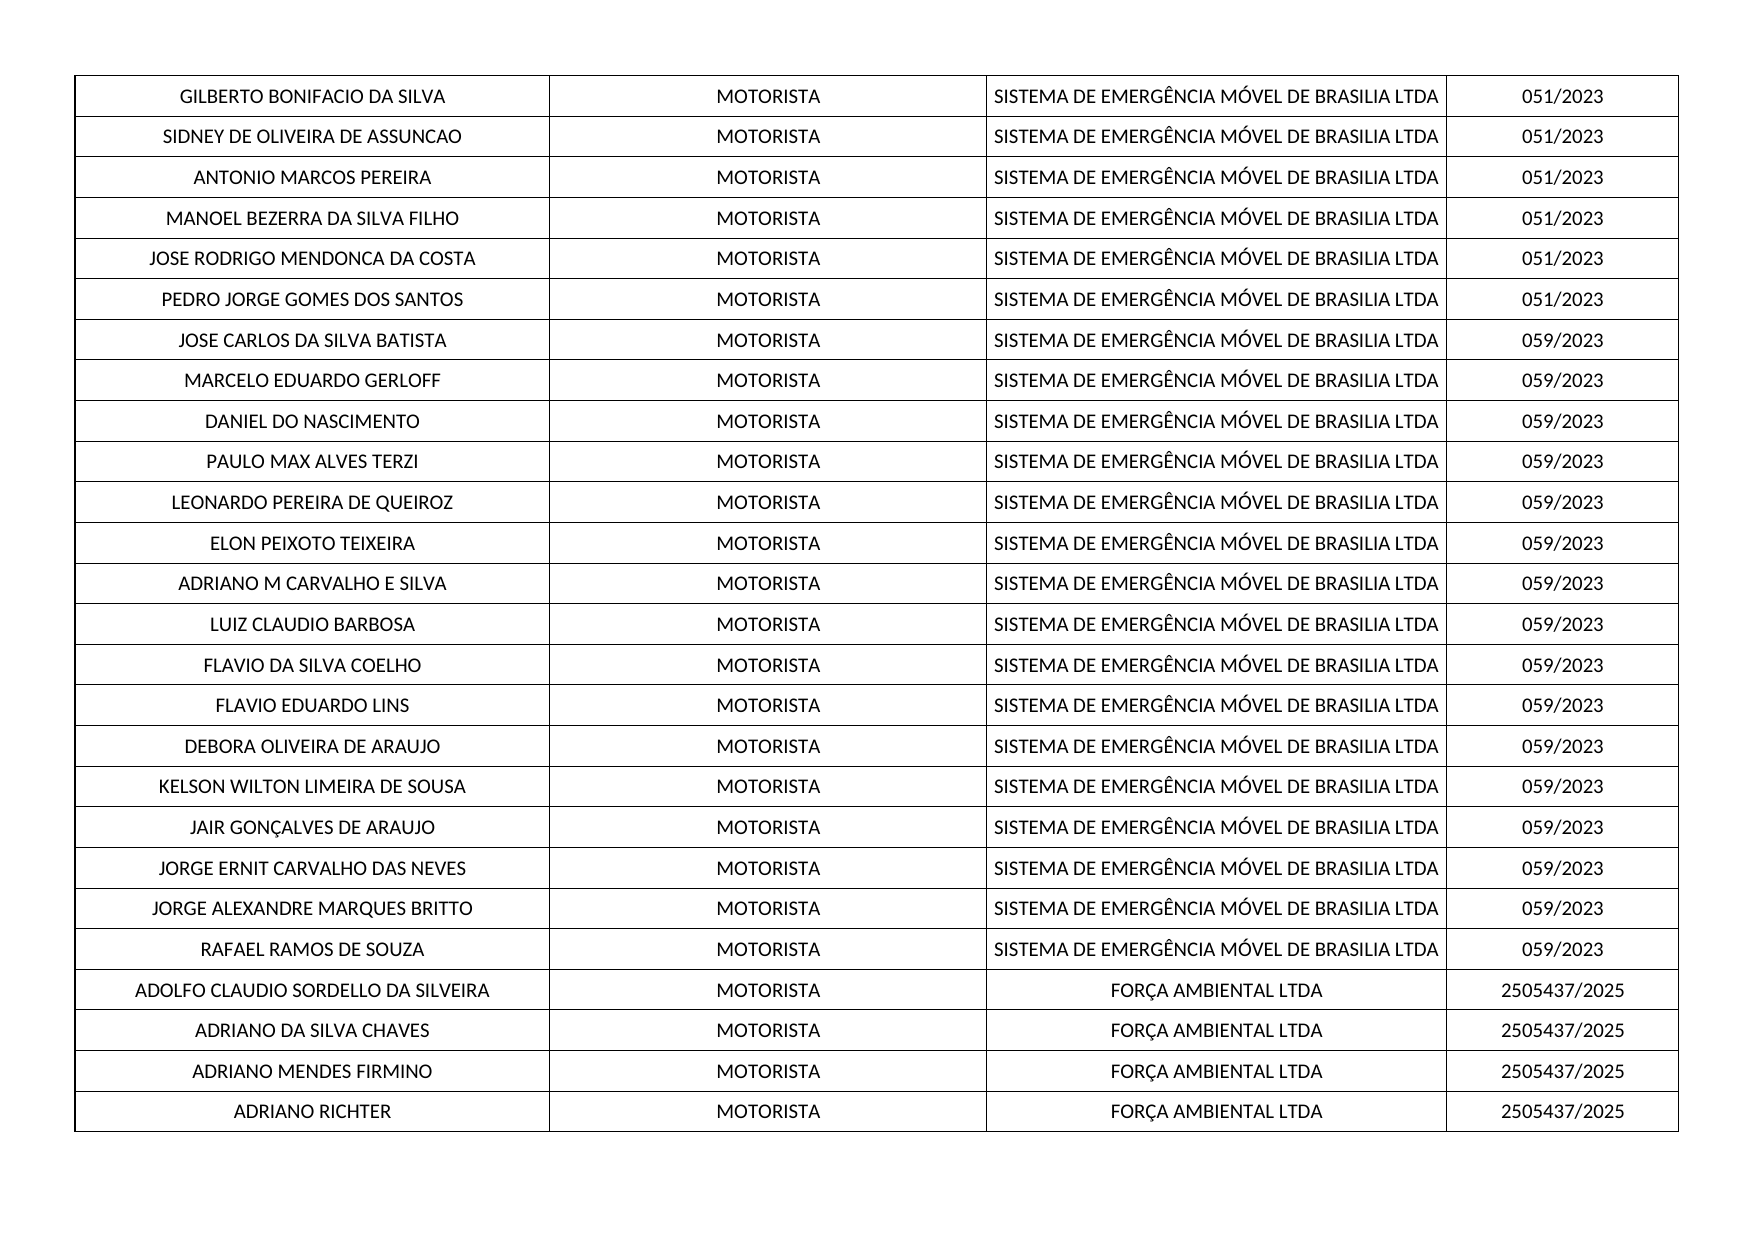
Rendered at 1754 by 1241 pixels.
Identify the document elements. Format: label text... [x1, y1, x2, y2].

table_cell MOTORISTA [550, 767, 986, 806]
table_cell MOTORISTA [550, 970, 986, 1009]
table_cell MOTORISTA [550, 645, 986, 684]
table_cell 051/2023 [1447, 157, 1678, 197]
table_cell 059/2023 [1447, 929, 1678, 969]
table_cell 051/2023 [1447, 76, 1678, 116]
table_cell JORGE ERNIT CARVALHO DAS NEVES [76, 848, 549, 887]
table_cell MOTORISTA [550, 848, 986, 887]
table_cell SISTEMA DE EMERGÊNCIA MÓVEL DE BRASILIA LTDA [987, 401, 1446, 441]
table_cell FORÇA AMBIENTAL LTDA [987, 1010, 1446, 1050]
table_cell 059/2023 [1447, 564, 1678, 603]
table_cell ADOLFO CLAUDIO SORDELLO DA SILVEIRA [76, 970, 549, 1009]
table_cell MOTORISTA [550, 1051, 986, 1091]
table_cell 051/2023 [1447, 198, 1678, 237]
table_cell ADRIANO RICHTER [76, 1092, 549, 1131]
table_cell SISTEMA DE EMERGÊNCIA MÓVEL DE BRASILIA LTDA [987, 645, 1446, 684]
table_cell MOTORISTA [550, 726, 986, 766]
table_cell SISTEMA DE EMERGÊNCIA MÓVEL DE BRASILIA LTDA [987, 360, 1446, 400]
table_cell SISTEMA DE EMERGÊNCIA MÓVEL DE BRASILIA LTDA [987, 564, 1446, 603]
table_cell ADRIANO M CARVALHO E SILVA [76, 564, 549, 603]
table_cell 2505437/2025 [1447, 970, 1678, 1009]
table_cell MOTORISTA [550, 889, 986, 928]
table_cell 059/2023 [1447, 320, 1678, 359]
table_cell SISTEMA DE EMERGÊNCIA MÓVEL DE BRASILIA LTDA [987, 889, 1446, 928]
table_cell MOTORISTA [550, 157, 986, 197]
table_cell MOTORISTA [550, 1092, 986, 1131]
table_cell 051/2023 [1447, 239, 1678, 278]
table_cell DANIEL DO NASCIMENTO [76, 401, 549, 441]
table_cell 059/2023 [1447, 401, 1678, 441]
table_cell SISTEMA DE EMERGÊNCIA MÓVEL DE BRASILIA LTDA [987, 279, 1446, 319]
table_cell GILBERTO BONIFACIO DA SILVA [76, 76, 549, 116]
table_cell 059/2023 [1447, 645, 1678, 684]
table_cell FORÇA AMBIENTAL LTDA [987, 970, 1446, 1009]
table_cell SISTEMA DE EMERGÊNCIA MÓVEL DE BRASILIA LTDA [987, 848, 1446, 887]
table_cell SISTEMA DE EMERGÊNCIA MÓVEL DE BRASILIA LTDA [987, 726, 1446, 766]
table_cell PEDRO JORGE GOMES DOS SANTOS [76, 279, 549, 319]
table_cell MOTORISTA [550, 523, 986, 562]
table_cell MARCELO EDUARDO GERLOFF [76, 360, 549, 400]
table_cell ELON PEIXOTO TEIXEIRA [76, 523, 549, 562]
table_cell MOTORISTA [550, 482, 986, 522]
table_cell FLAVIO DA SILVA COELHO [76, 645, 549, 684]
table_cell JOSE CARLOS DA SILVA BATISTA [76, 320, 549, 359]
table_cell MOTORISTA [550, 279, 986, 319]
table_cell ANTONIO MARCOS PEREIRA [76, 157, 549, 197]
table_cell PAULO MAX ALVES TERZI [76, 442, 549, 481]
table_cell MOTORISTA [550, 685, 986, 725]
table_cell MANOEL BEZERRA DA SILVA FILHO [76, 198, 549, 237]
table_cell KELSON WILTON LIMEIRA DE SOUSA [76, 767, 549, 806]
table_cell SISTEMA DE EMERGÊNCIA MÓVEL DE BRASILIA LTDA [987, 442, 1446, 481]
table_cell SISTEMA DE EMERGÊNCIA MÓVEL DE BRASILIA LTDA [987, 117, 1446, 156]
table_cell SISTEMA DE EMERGÊNCIA MÓVEL DE BRASILIA LTDA [987, 157, 1446, 197]
table_cell SISTEMA DE EMERGÊNCIA MÓVEL DE BRASILIA LTDA [987, 523, 1446, 562]
table_cell LUIZ CLAUDIO BARBOSA [76, 604, 549, 644]
table_cell MOTORISTA [550, 442, 986, 481]
table_cell 2505437/2025 [1447, 1051, 1678, 1091]
table_cell 051/2023 [1447, 117, 1678, 156]
table_cell JOSE RODRIGO MENDONCA DA COSTA [76, 239, 549, 278]
table_cell ADRIANO MENDES FIRMINO [76, 1051, 549, 1091]
table_cell 059/2023 [1447, 442, 1678, 481]
table_cell 2505437/2025 [1447, 1010, 1678, 1050]
table_cell SISTEMA DE EMERGÊNCIA MÓVEL DE BRASILIA LTDA [987, 76, 1446, 116]
table_cell SISTEMA DE EMERGÊNCIA MÓVEL DE BRASILIA LTDA [987, 604, 1446, 644]
table_cell MOTORISTA [550, 360, 986, 400]
table_cell 059/2023 [1447, 889, 1678, 928]
table_cell FORÇA AMBIENTAL LTDA [987, 1092, 1446, 1131]
table_cell 059/2023 [1447, 482, 1678, 522]
table_cell MOTORISTA [550, 807, 986, 847]
table_cell SISTEMA DE EMERGÊNCIA MÓVEL DE BRASILIA LTDA [987, 482, 1446, 522]
table_cell MOTORISTA [550, 401, 986, 441]
table_cell ADRIANO DA SILVA CHAVES [76, 1010, 549, 1050]
table_cell SISTEMA DE EMERGÊNCIA MÓVEL DE BRASILIA LTDA [987, 807, 1446, 847]
table_cell MOTORISTA [550, 198, 986, 237]
table_cell 059/2023 [1447, 360, 1678, 400]
table_cell MOTORISTA [550, 564, 986, 603]
table_cell DEBORA OLIVEIRA DE ARAUJO [76, 726, 549, 766]
table_cell SISTEMA DE EMERGÊNCIA MÓVEL DE BRASILIA LTDA [987, 198, 1446, 237]
table_cell 059/2023 [1447, 604, 1678, 644]
table_cell 051/2023 [1447, 279, 1678, 319]
table_cell MOTORISTA [550, 239, 986, 278]
table_cell LEONARDO PEREIRA DE QUEIROZ [76, 482, 549, 522]
table_cell MOTORISTA [550, 1010, 986, 1050]
table_cell SISTEMA DE EMERGÊNCIA MÓVEL DE BRASILIA LTDA [987, 239, 1446, 278]
table_cell 059/2023 [1447, 767, 1678, 806]
table_cell MOTORISTA [550, 117, 986, 156]
table_cell JAIR GONÇALVES DE ARAUJO [76, 807, 549, 847]
table_cell MOTORISTA [550, 929, 986, 969]
table_cell 059/2023 [1447, 523, 1678, 562]
table_cell SISTEMA DE EMERGÊNCIA MÓVEL DE BRASILIA LTDA [987, 767, 1446, 806]
table_cell JORGE ALEXANDRE MARQUES BRITTO [76, 889, 549, 928]
table_cell SISTEMA DE EMERGÊNCIA MÓVEL DE BRASILIA LTDA [987, 929, 1446, 969]
table_cell SISTEMA DE EMERGÊNCIA MÓVEL DE BRASILIA LTDA [987, 320, 1446, 359]
table_cell 059/2023 [1447, 685, 1678, 725]
table_cell 2505437/2025 [1447, 1092, 1678, 1131]
table_cell MOTORISTA [550, 320, 986, 359]
table_cell SIDNEY DE OLIVEIRA DE ASSUNCAO [76, 117, 549, 156]
table_cell 059/2023 [1447, 848, 1678, 887]
table_cell RAFAEL RAMOS DE SOUZA [76, 929, 549, 969]
table_cell 059/2023 [1447, 726, 1678, 766]
table_cell MOTORISTA [550, 604, 986, 644]
table_cell MOTORISTA [550, 76, 986, 116]
table_cell FLAVIO EDUARDO LINS [76, 685, 549, 725]
table_cell SISTEMA DE EMERGÊNCIA MÓVEL DE BRASILIA LTDA [987, 685, 1446, 725]
table_cell 059/2023 [1447, 807, 1678, 847]
table_cell FORÇA AMBIENTAL LTDA [987, 1051, 1446, 1091]
